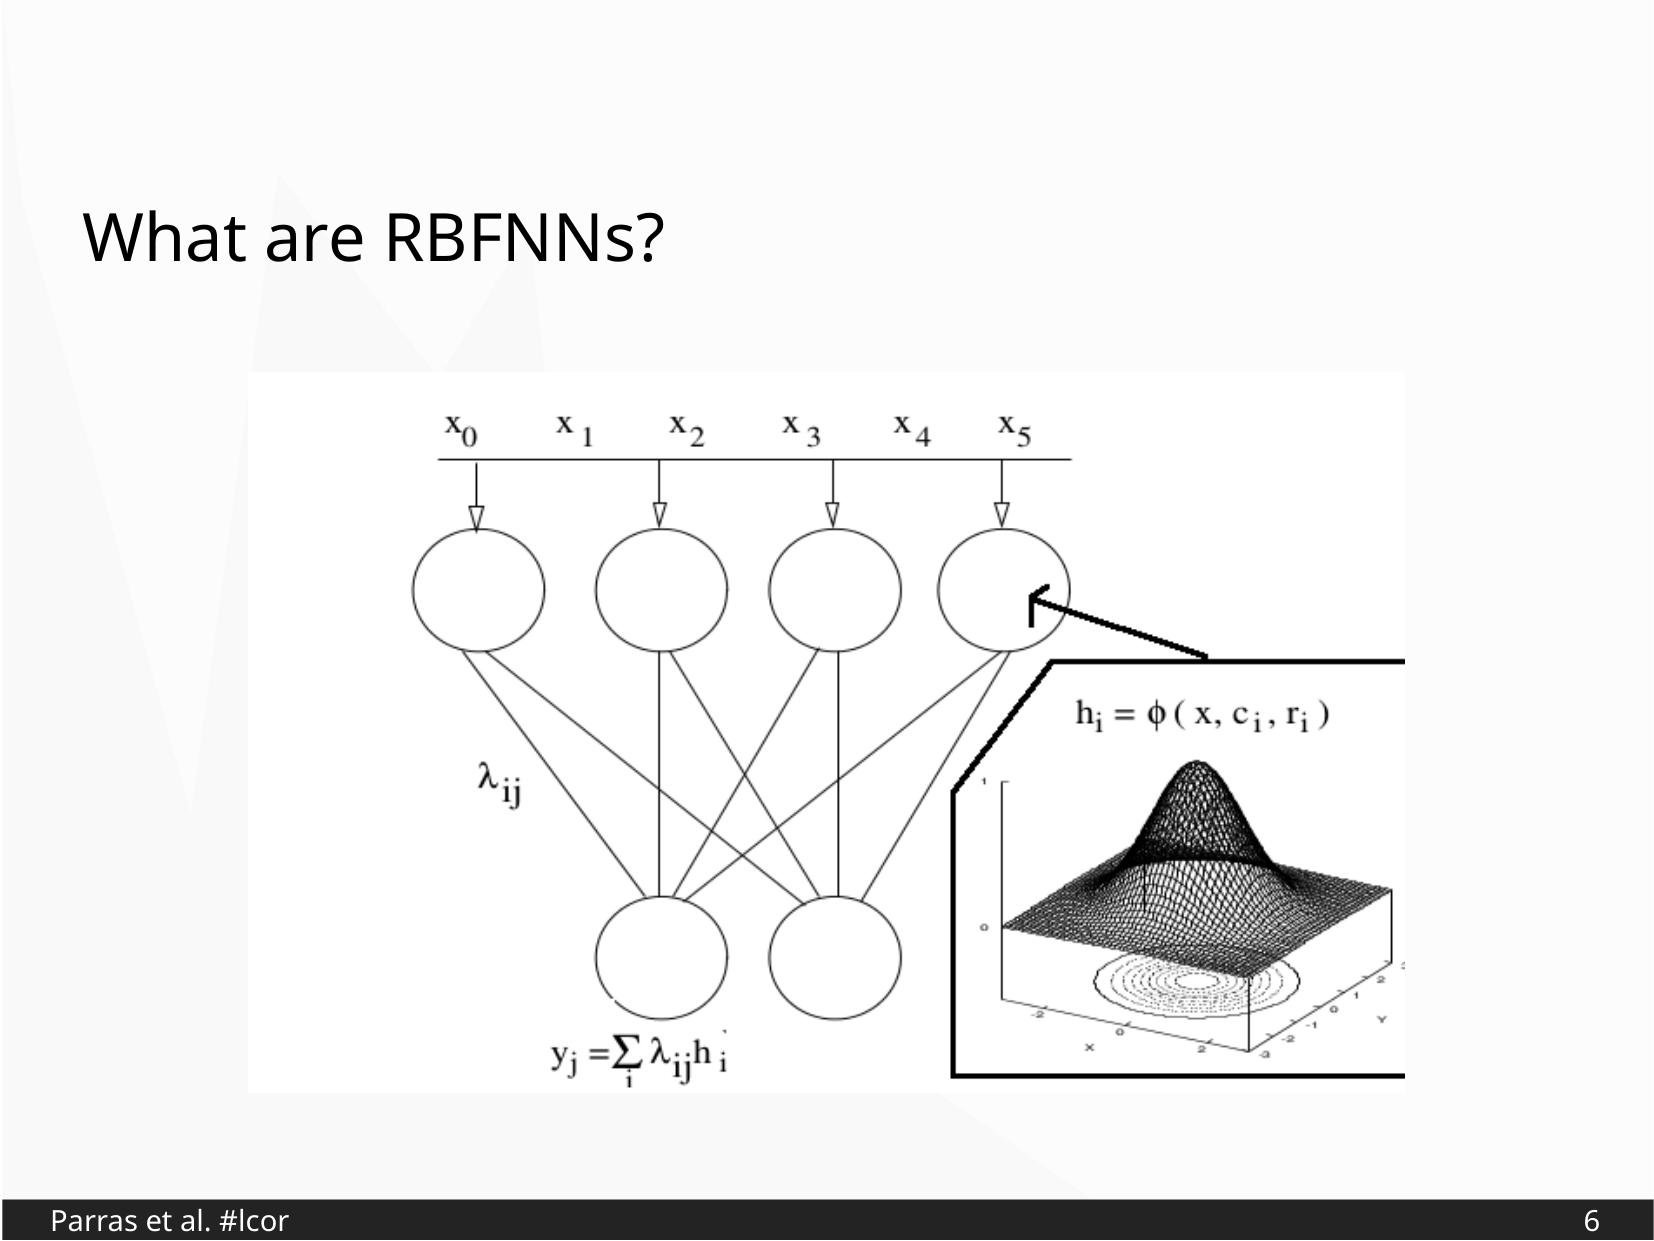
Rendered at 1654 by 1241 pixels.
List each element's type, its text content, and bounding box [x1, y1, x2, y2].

title What are RBFNNs? [82, 132, 1571, 340]
picture [2, 0, 1654, 1241]
